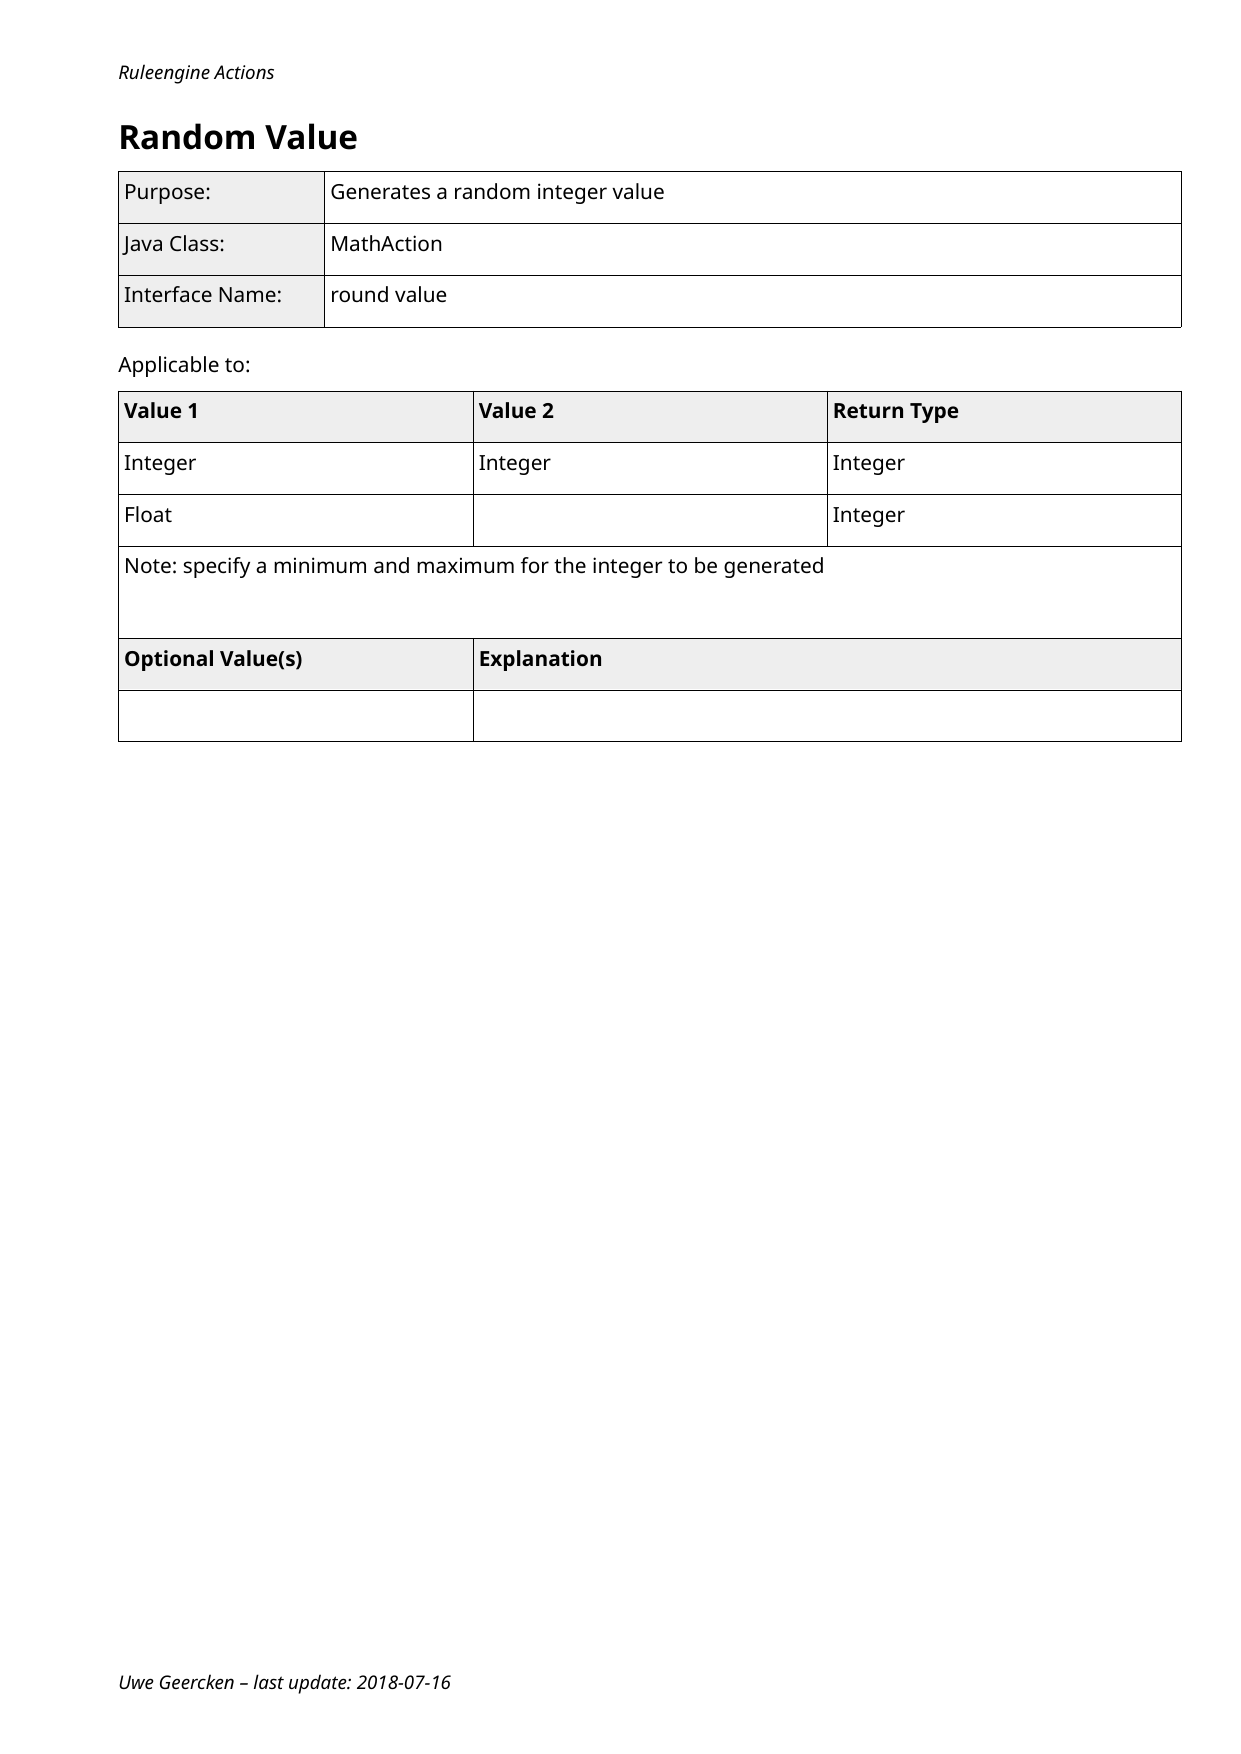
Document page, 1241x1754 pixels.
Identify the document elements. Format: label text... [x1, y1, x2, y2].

table_cell Integer [474, 443, 827, 494]
table_header Value 1 [119, 392, 473, 442]
table_cell Explanation [474, 639, 1181, 689]
table_header Value 2 [474, 392, 827, 442]
table_header Purpose: [119, 172, 324, 223]
table_cell Interface Name: [119, 276, 324, 327]
table_cell round value [325, 276, 1181, 327]
table_cell Note: specify a minimum and maximum for the integer to be generated [119, 547, 1181, 638]
table_cell Java Class: [119, 224, 324, 275]
table_cell MathAction [325, 224, 1181, 275]
text Applicable to: [118, 350, 1181, 379]
table_cell Optional Value(s) [119, 639, 473, 689]
table_cell Float [119, 495, 473, 546]
table_header Generates a random integer value [325, 172, 1181, 223]
table_cell [119, 691, 473, 741]
table_cell [474, 691, 1181, 741]
table_cell Integer [828, 495, 1181, 546]
table_header Return Type [828, 392, 1181, 442]
table_cell [474, 495, 827, 546]
text Random Value [118, 114, 1181, 159]
table_cell Integer [119, 443, 473, 494]
table_cell Integer [828, 443, 1181, 494]
